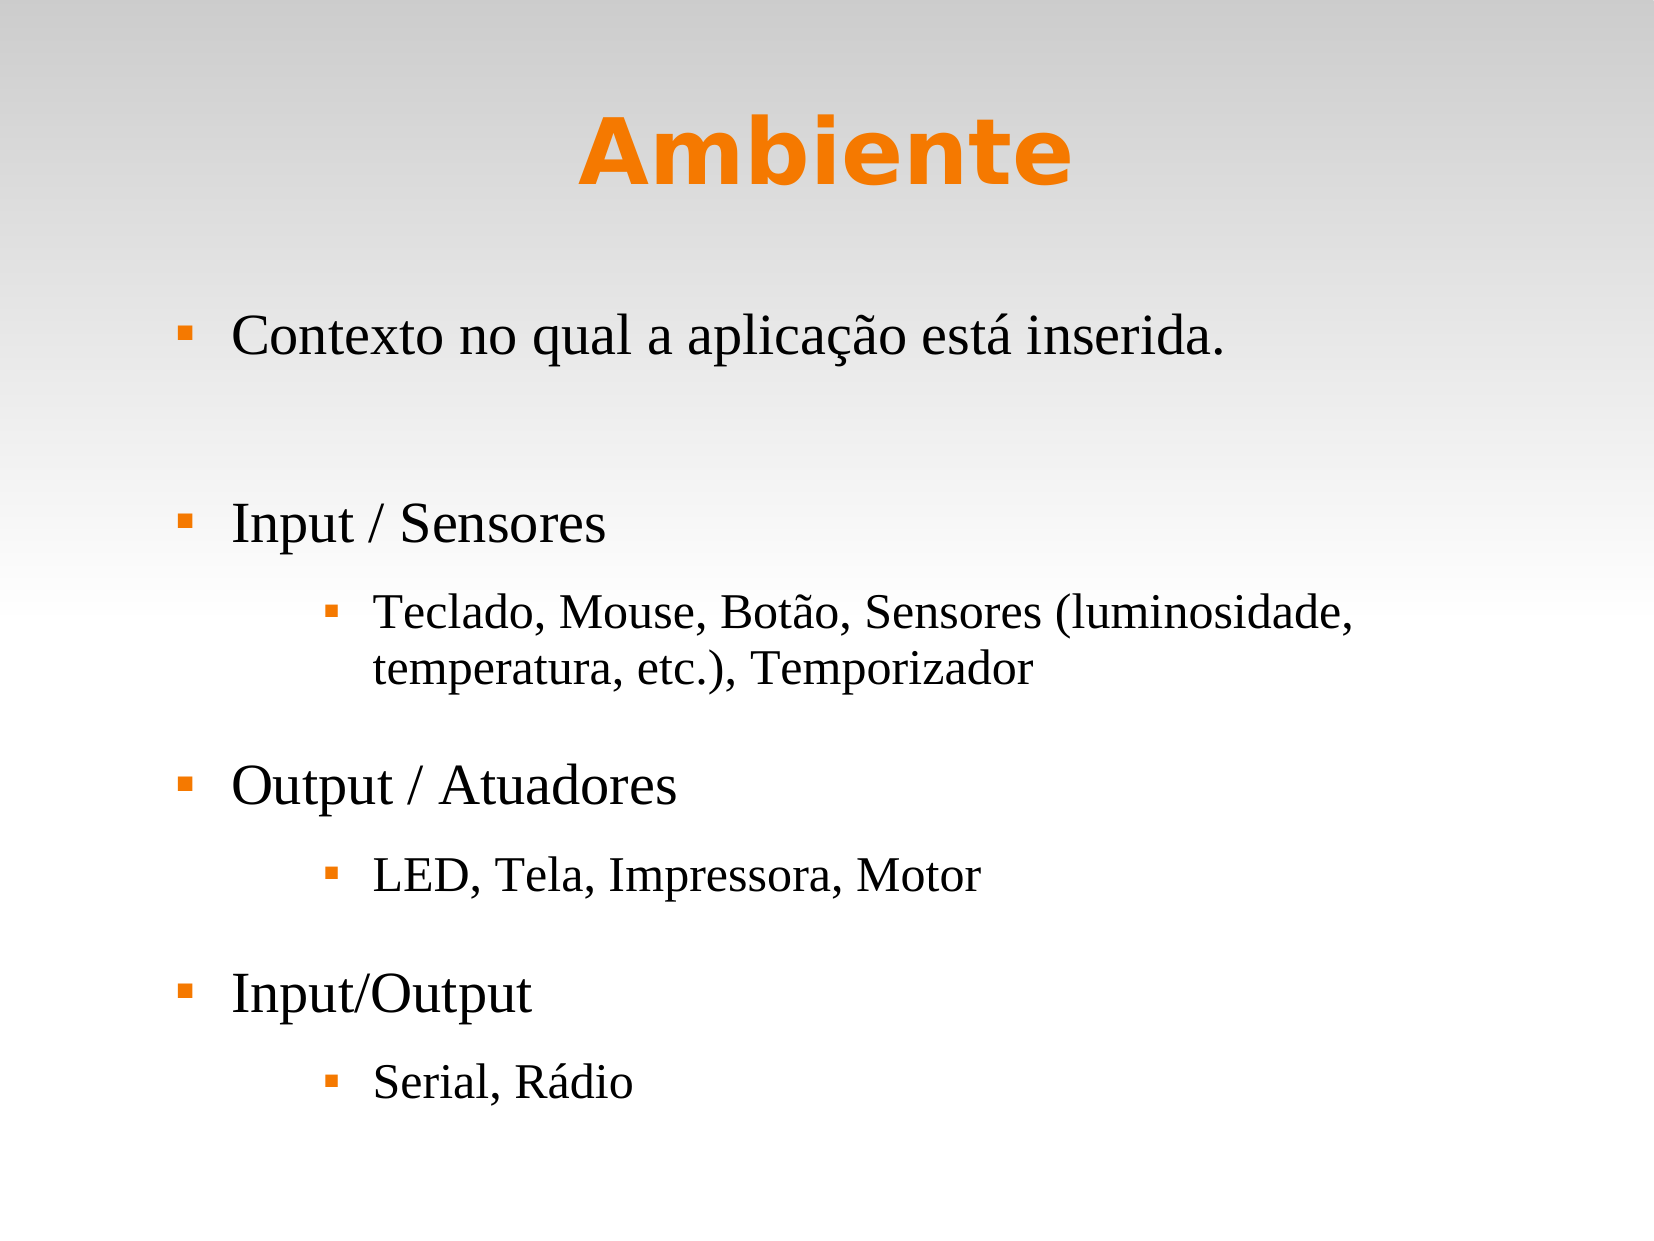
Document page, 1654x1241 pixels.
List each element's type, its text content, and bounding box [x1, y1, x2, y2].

list Contexto no qual a aplicação está inserida. Input / Sensores Teclado, Mouse, Botão, Sensores (luminosidade, temperatura, etc.), Temporizador Output / Atuadores LED, Tela, Impressora, Motor Input/Output Serial, Rádio [89, 302, 1463, 1162]
title Ambiente [82, 49, 1571, 257]
